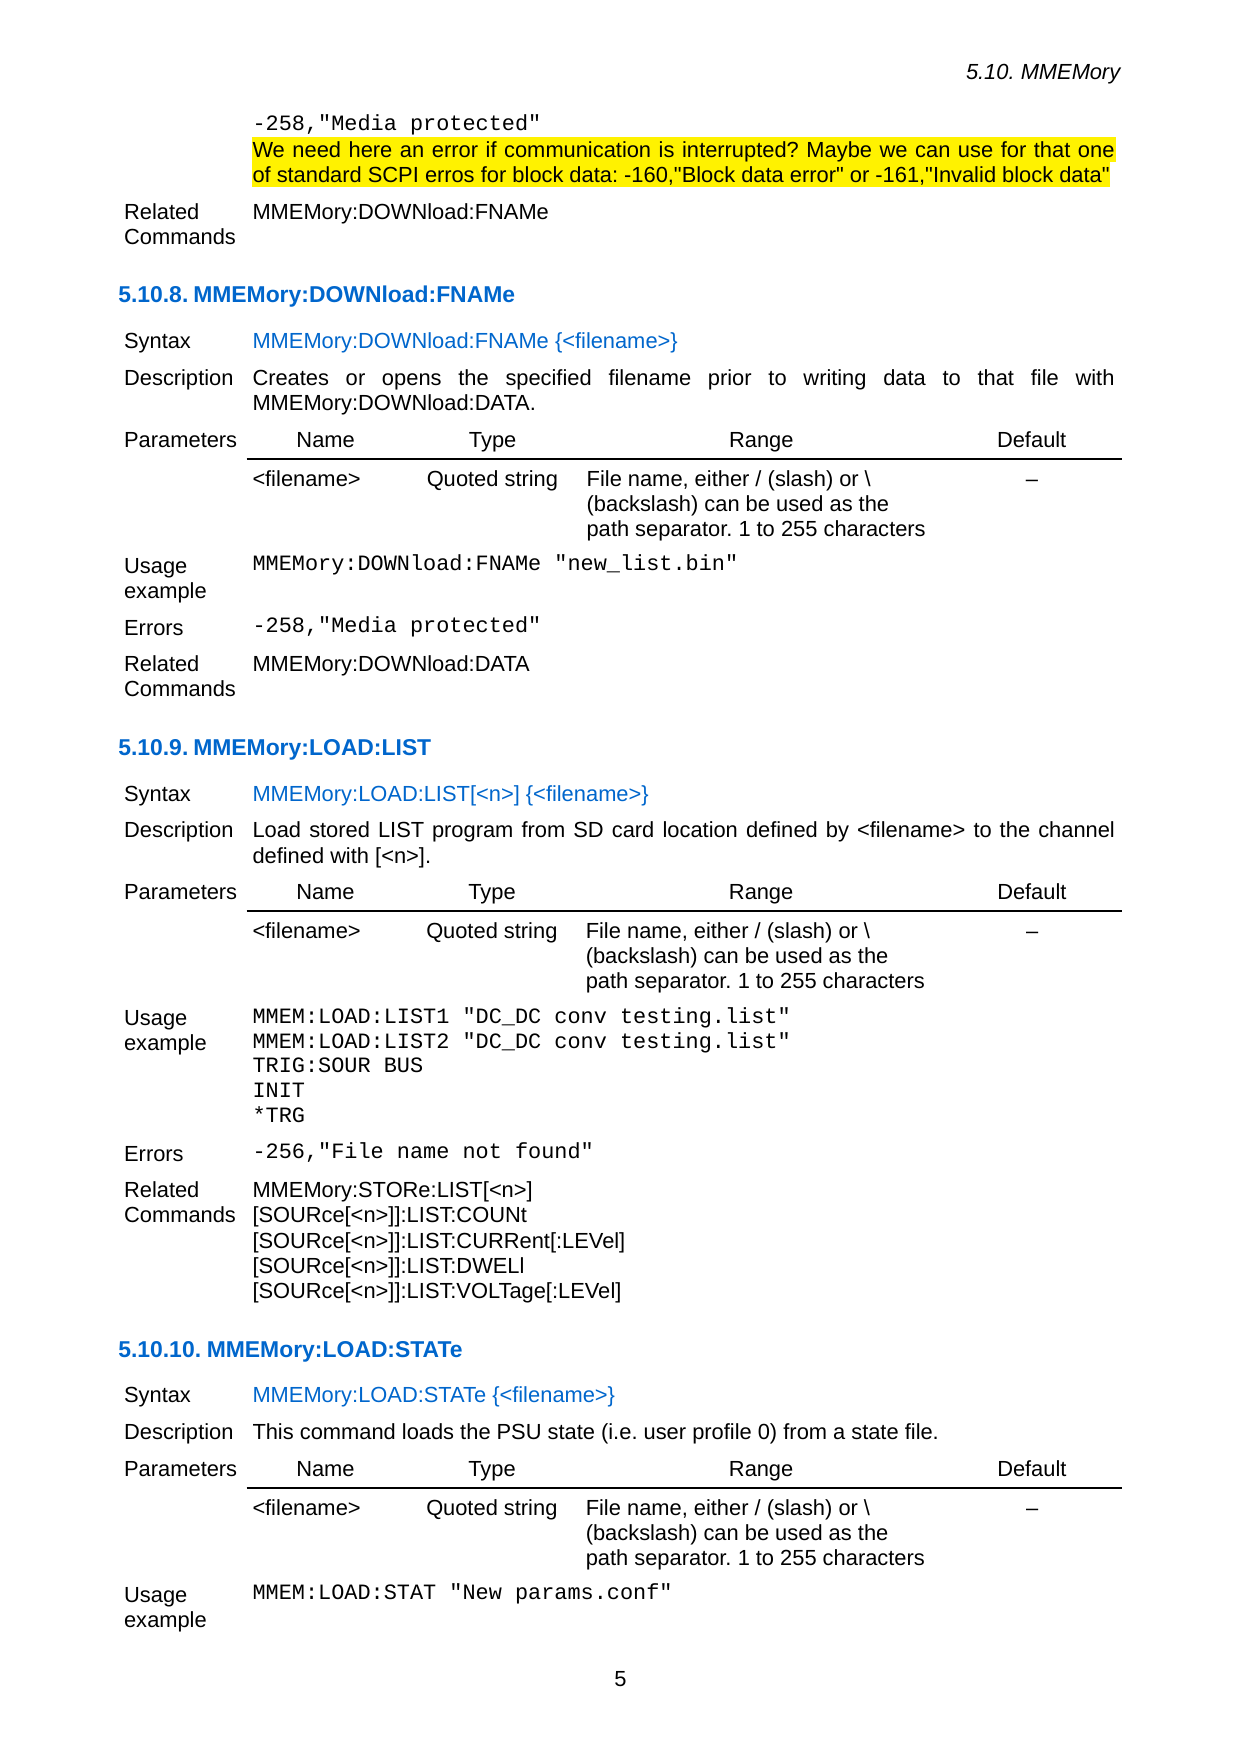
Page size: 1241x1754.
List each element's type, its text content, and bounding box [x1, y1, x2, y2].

table_cell MMEMory:DOWNload:FNAMe "new_list.bin" [247, 547, 1122, 609]
table_cell MMEMory:DOWNload:DATA [247, 645, 1122, 707]
table_cell Name [247, 874, 404, 910]
subtitle MMEMory:LOAD:LIST [118, 734, 1122, 760]
table_cell Range [580, 1450, 942, 1487]
table_cell Related Commands [118, 1171, 247, 1309]
table_cell Load stored LIST program from SD card location defined by <filename> to the channel defined with [<n>]. [247, 812, 1122, 873]
table_cell MMEMory:DOWNload:FNAMe [247, 193, 1122, 255]
table_cell Description [118, 812, 247, 873]
table_cell – [942, 912, 1122, 999]
table_cell MMEMory:STORe:LIST[<n>] [SOURce[<n>]]:LIST:COUNt [SOURce[<n>]]:LIST:CURRent[:LEVel] [SOURce[<n>]]:LIST:DWELl [SOURce[<n>]]:LIST:VOLTage[:LEVel] [247, 1171, 1122, 1309]
table_cell Name [247, 421, 404, 458]
table_cell <filename> [247, 460, 404, 547]
table_cell Default [942, 874, 1122, 910]
table_header Syntax [118, 323, 247, 359]
table_cell Related Commands [118, 193, 247, 255]
table_cell File name, either / (slash) or \ (backslash) can be used as the path separator. 1 to 255 characters [581, 460, 942, 547]
table_cell – [942, 1489, 1122, 1576]
table_cell Errors [118, 609, 247, 645]
table_cell Parameters [118, 874, 247, 999]
table_cell Default [942, 421, 1122, 458]
table_cell Parameters [118, 421, 247, 547]
table_cell File name, either / (slash) or \ (backslash) can be used as the path separator. 1 to 255 characters [580, 1489, 942, 1576]
table_cell This command loads the PSU state (i.e. user profile 0) from a state file. [247, 1413, 1122, 1450]
table_header MMEMory:LOAD:LIST[<n>] {<filename>} [247, 775, 1122, 812]
table_cell Quoted string [404, 1489, 580, 1576]
table_cell Type [404, 1450, 580, 1487]
table_cell Range [580, 874, 942, 910]
table_cell Parameters [118, 1450, 247, 1576]
table_cell [118, 106, 247, 193]
table_cell Usage example [118, 547, 247, 609]
table_cell -258,"Media protected" We need here an error if communication is interrupted? Maybe we can use for that one of standard SCPI erros for block data: -160,"Block data error" or -161,"Invalid block data" [247, 106, 1122, 193]
table_header MMEMory:LOAD:STATe {<filename>} [247, 1377, 1122, 1413]
table_cell MMEM:LOAD:STAT "New params.conf" [247, 1576, 1122, 1638]
table_cell Type [404, 421, 581, 458]
table_cell Range [581, 421, 942, 458]
table_cell Quoted string [404, 912, 580, 999]
table_cell Related Commands [118, 645, 247, 707]
table_header MMEMory:DOWNload:FNAMe {<filename>} [247, 323, 1122, 359]
table_cell Name [247, 1450, 404, 1487]
table_cell Usage example [118, 1576, 247, 1638]
table_cell File name, either / (slash) or \ (backslash) can be used as the path separator. 1 to 255 characters [580, 912, 942, 999]
table_cell Default [942, 1450, 1122, 1487]
subtitle MMEMory:DOWNload:FNAMe [118, 281, 1122, 308]
subtitle MMEMory:LOAD:STATe [118, 1336, 1122, 1362]
table_cell Type [404, 874, 580, 910]
table_cell Creates or opens the specified filename prior to writing data to that file with MMEMory:DOWNload:DATA. [247, 359, 1122, 421]
table_cell Quoted string [404, 460, 581, 547]
table_cell <filename> [247, 1489, 404, 1576]
table_cell -258,"Media protected" [247, 609, 1122, 645]
table_header Syntax [118, 775, 247, 812]
table_cell Description [118, 359, 247, 421]
table_cell MMEM:LOAD:LIST1 "DC_DC conv testing.list" MMEM:LOAD:LIST2 "DC_DC conv testing.list" TRIG:SOUR BUS INIT *TRG [247, 999, 1122, 1135]
table_cell <filename> [247, 912, 404, 999]
table_cell Description [118, 1413, 247, 1450]
table_cell – [942, 460, 1122, 547]
table_cell Errors [118, 1135, 247, 1171]
table_cell Usage example [118, 999, 247, 1135]
table_cell -256,"File name not found" [247, 1135, 1122, 1171]
table_header Syntax [118, 1377, 247, 1413]
